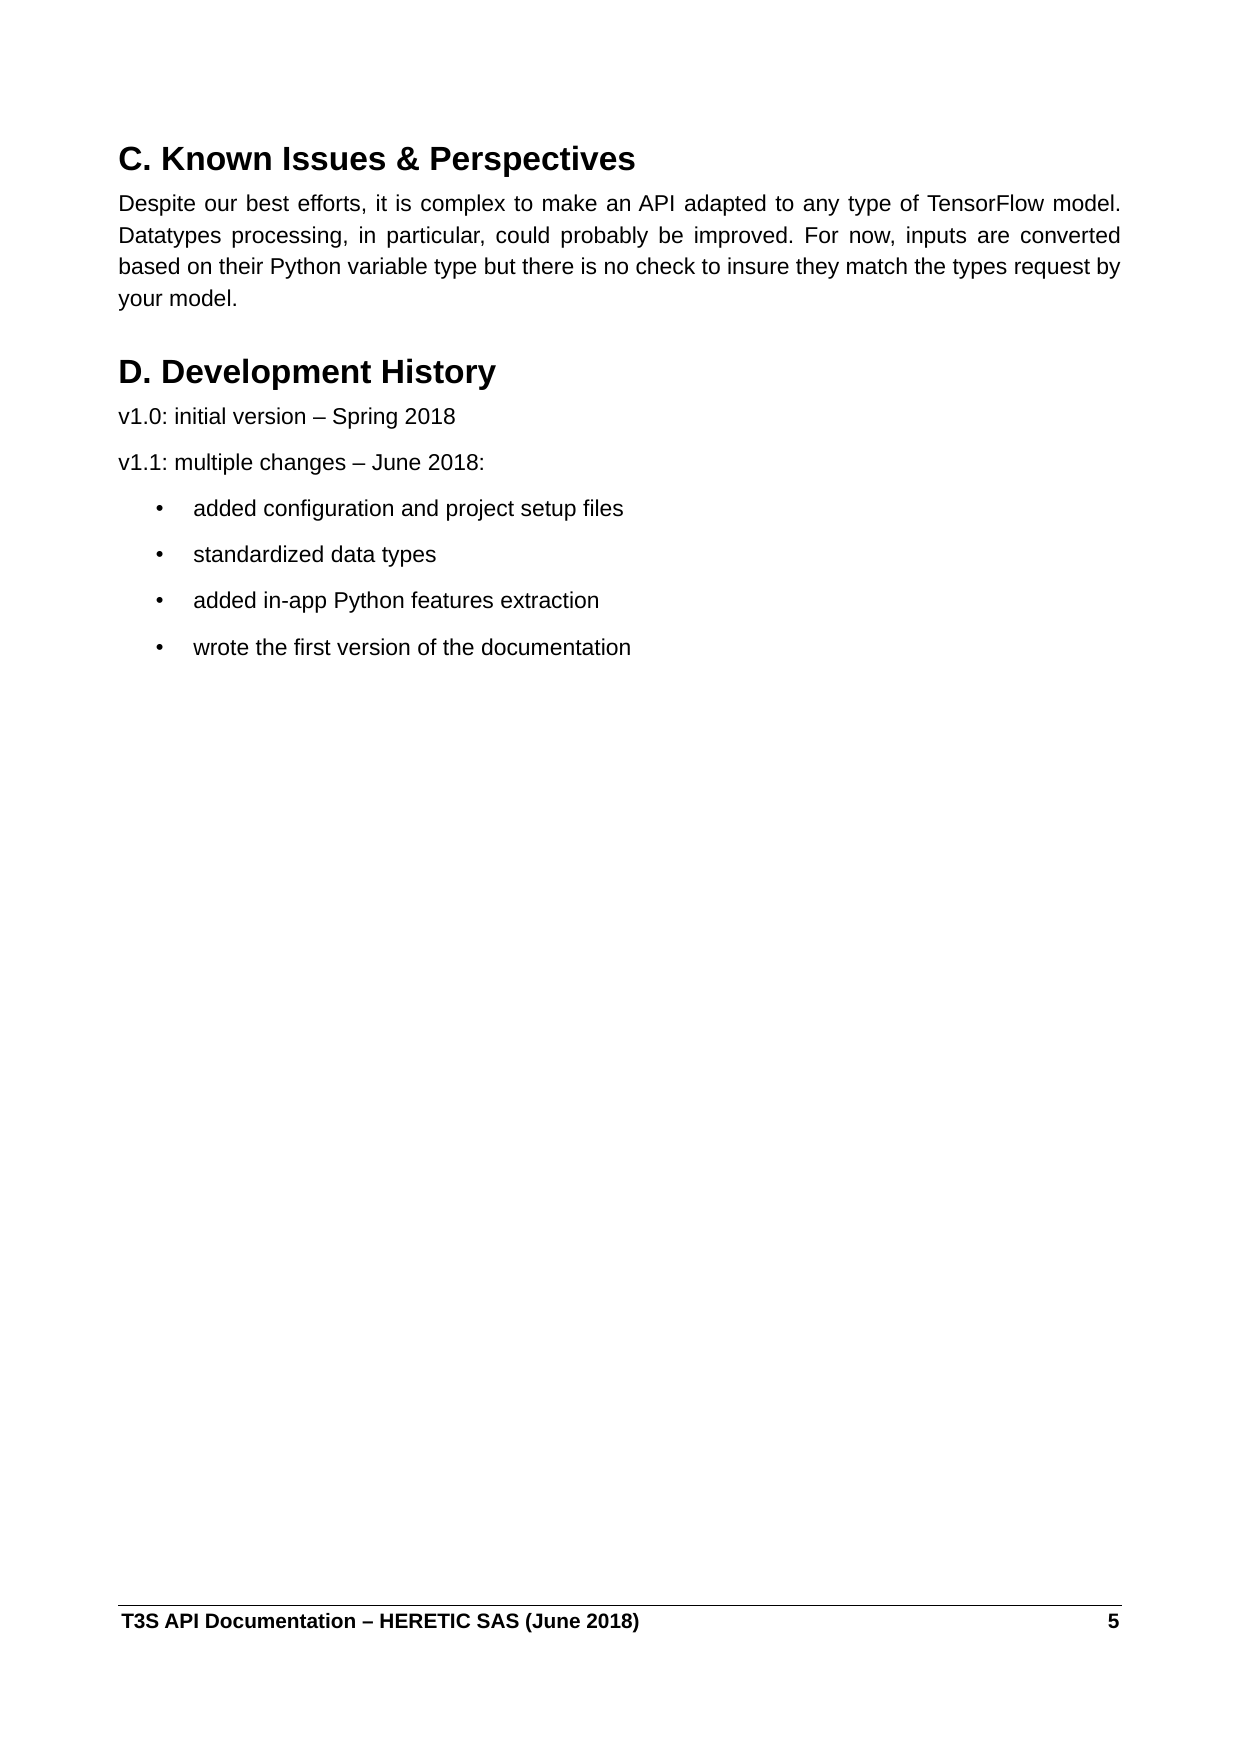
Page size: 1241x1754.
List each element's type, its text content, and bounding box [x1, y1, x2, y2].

list added configuration and project setup files [156, 495, 1122, 522]
text Despite our best efforts, it is complex to make an API adapted to any type of TensorFlow model. Datatypes processing, in particular, could probably be improved. For now, inputs are converted based on their Python variable type but there is no check to insure they match the types request by your model. [118, 190, 1122, 311]
list added in-app Python features extraction [156, 587, 1122, 614]
list wrote the first version of the documentation [156, 634, 1122, 660]
text v1.0: initial version – Spring 2018 [118, 403, 1122, 429]
text v1.1: multiple changes – June 2018: [118, 449, 1122, 475]
subtitle D. Development History [118, 352, 1122, 390]
list standardized data types [156, 541, 1122, 568]
subtitle C. Known Issues & Perspectives [118, 139, 1122, 178]
